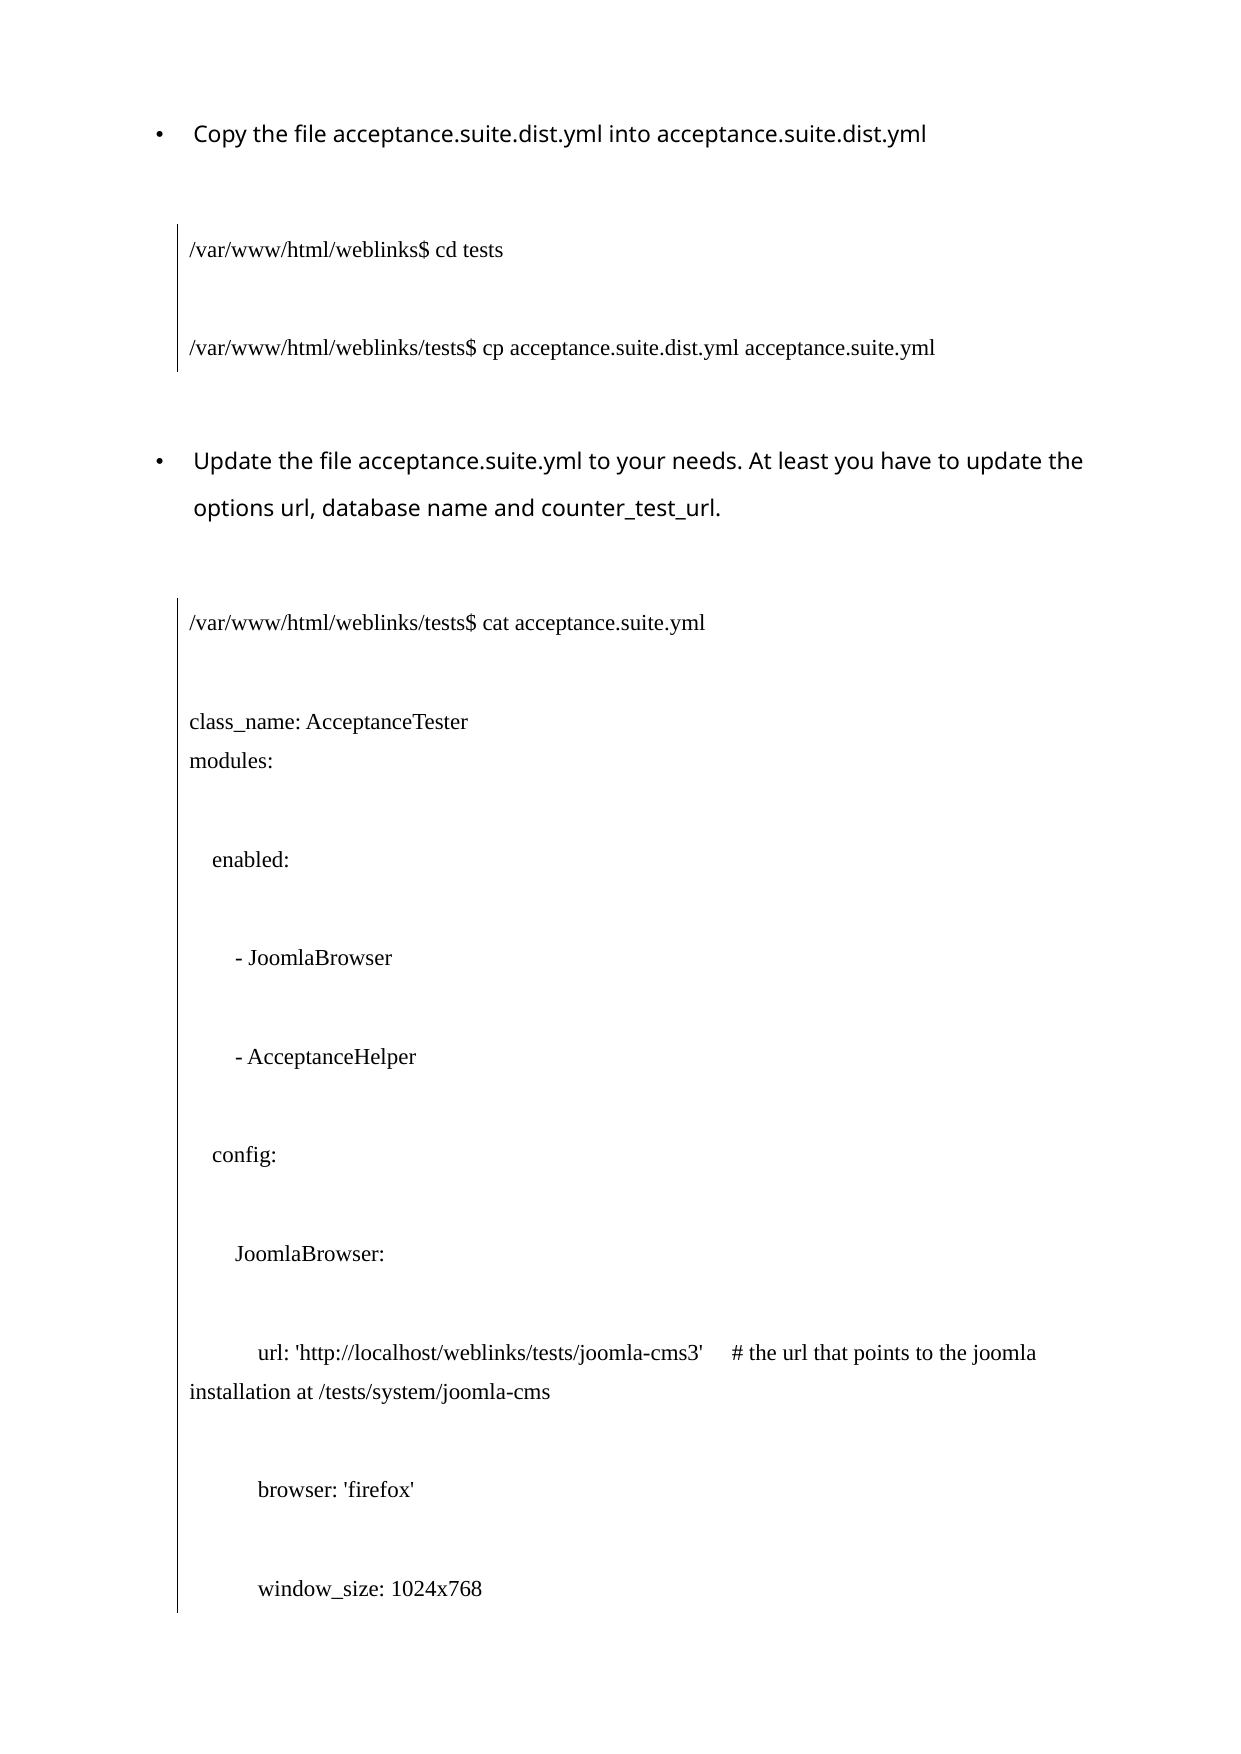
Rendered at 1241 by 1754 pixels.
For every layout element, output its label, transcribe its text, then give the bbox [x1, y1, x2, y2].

text /var/www/html/weblinks/tests$ cp acceptance.suite.dist.yml acceptance.suite.yml [178, 323, 1122, 372]
text window_size: 1024x768 [178, 1563, 1122, 1613]
list Copy the file acceptance.suite.dist.yml into acceptance.suite.dist.yml [156, 118, 1122, 149]
text url: 'http://localhost/weblinks/tests/joomla-cms3' # the url that points to the joomla installation at /tests/system/joomla-cms [178, 1327, 1122, 1404]
text enabled: [178, 834, 1122, 872]
text - AcceptanceHelper [178, 1031, 1122, 1069]
list Update the file acceptance.suite.yml to your needs. At least you have to update the options url, database name and counter_test_url. [156, 445, 1122, 523]
text /var/www/html/weblinks/tests$ cat acceptance.suite.yml [177, 597, 1122, 636]
text browser: 'firefox' [178, 1465, 1122, 1503]
text class_name: AcceptanceTester modules: [178, 696, 1122, 774]
text config: [178, 1130, 1122, 1168]
text - JoomlaBrowser [178, 933, 1122, 971]
text JoomlaBrowser: [178, 1228, 1122, 1266]
text /var/www/html/weblinks$ cd tests [178, 224, 1122, 262]
